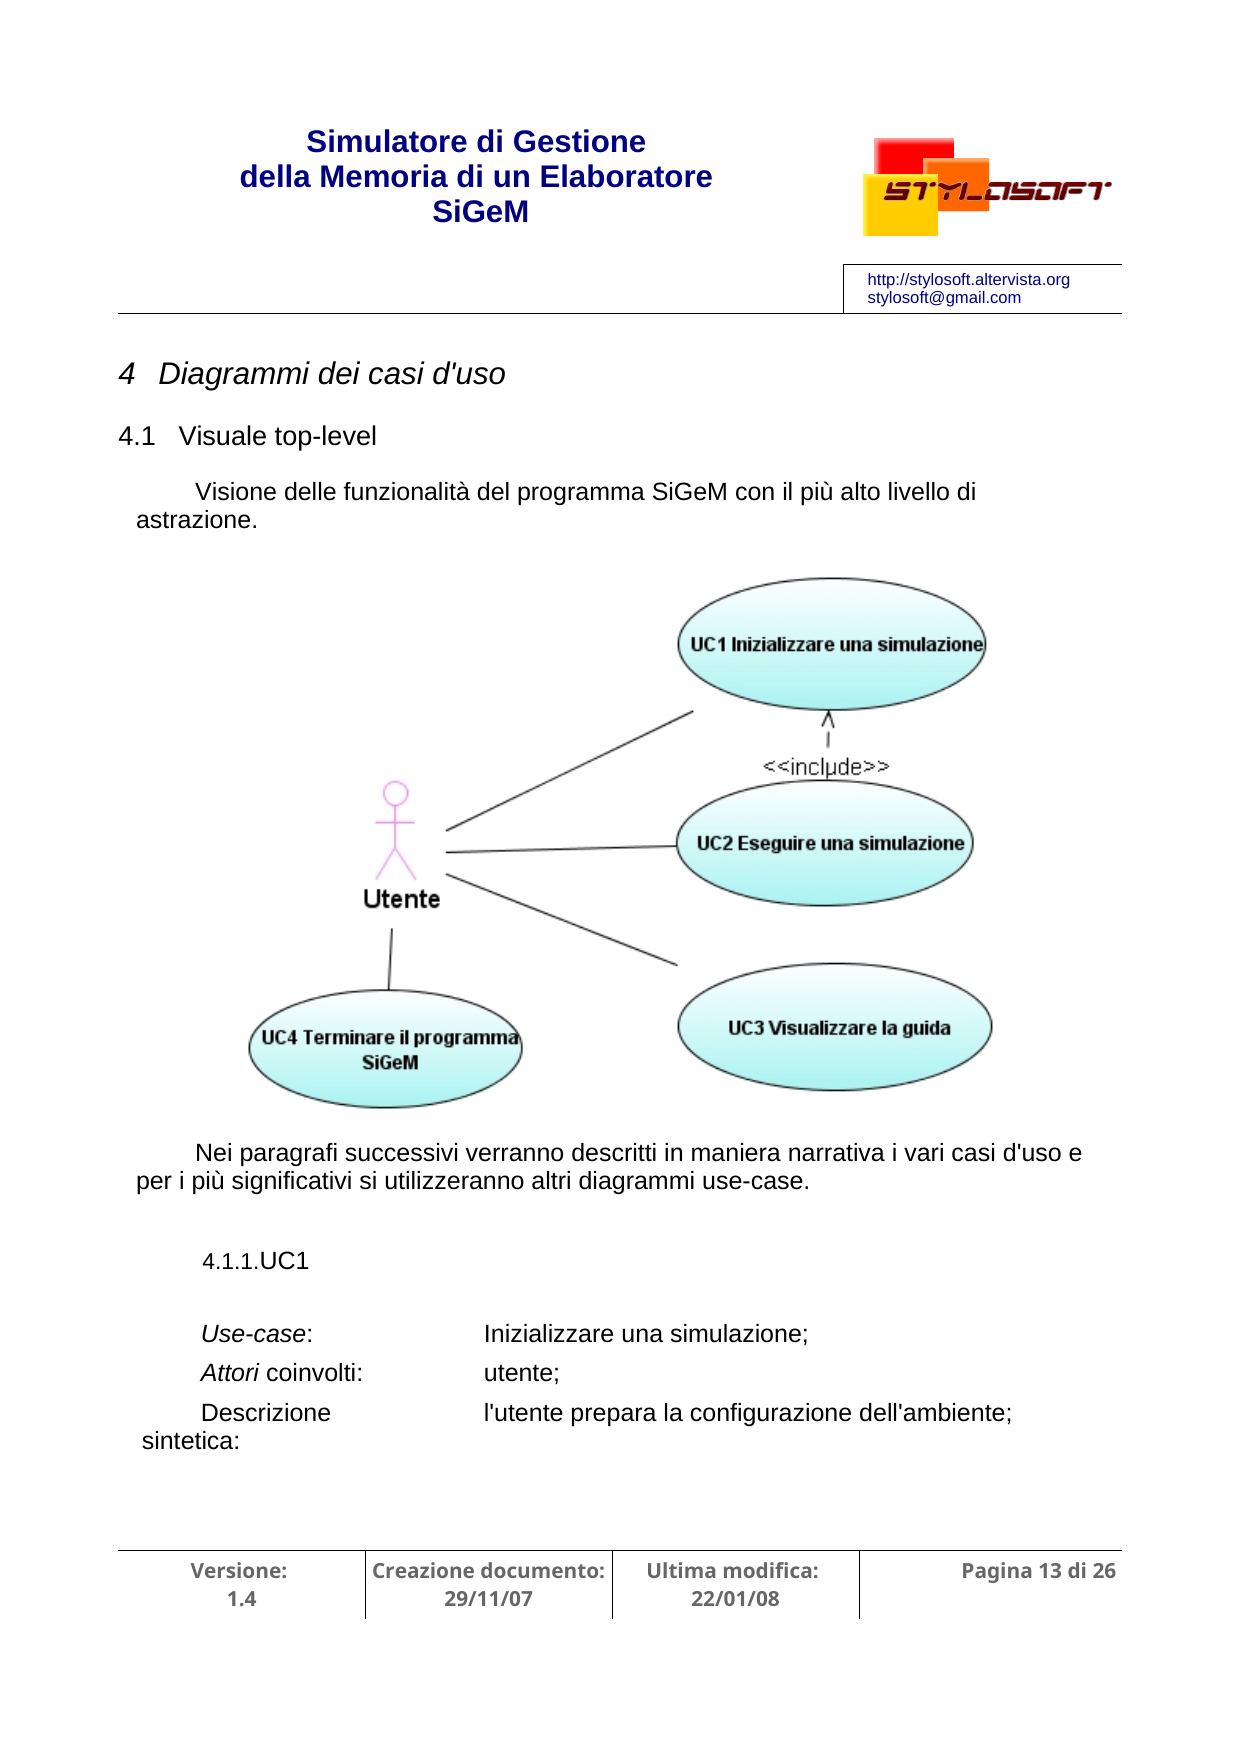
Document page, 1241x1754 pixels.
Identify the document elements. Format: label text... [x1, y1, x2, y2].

list UC1 [143, 1246, 1104, 1274]
subtitle Visuale top-level [118, 421, 1122, 451]
picture [216, 545, 1024, 1140]
text Nei paragrafi successivi verranno descritti in maniera narrativa i vari casi d'uso e per i più significativi si utilizzeranno altri diagrammi use-case. [136, 1140, 1104, 1195]
picture [848, 123, 1117, 247]
table_header Use-case: [118, 1314, 401, 1353]
table_header Inizializzare una simulazione; [401, 1314, 1122, 1353]
table_cell Attori coinvolti: [118, 1354, 401, 1393]
table_cell l'utente prepara la configurazione dell'ambiente; [401, 1393, 1122, 1460]
subtitle Diagrammi dei casi d'uso [118, 356, 1122, 391]
text Visione delle funzionalità del programma SiGeM con il più alto livello di astrazione. [136, 478, 1104, 534]
table_cell Descrizione sintetica: [118, 1393, 401, 1460]
table_cell utente; [401, 1354, 1122, 1393]
